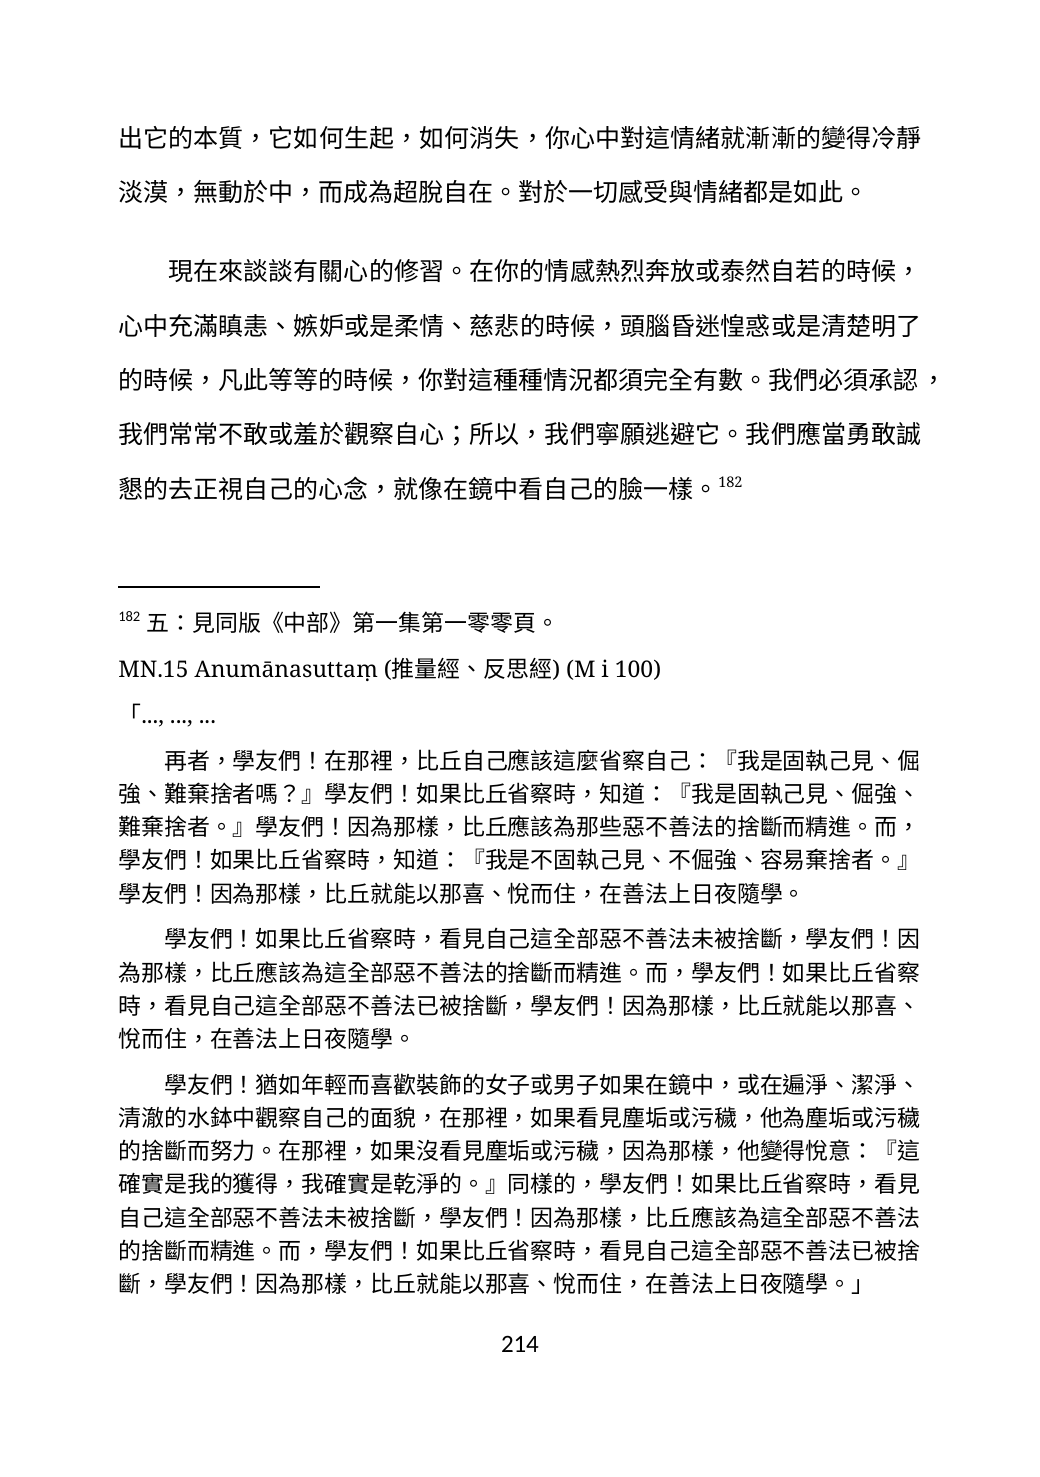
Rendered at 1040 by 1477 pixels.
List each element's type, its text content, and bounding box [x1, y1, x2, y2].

text 出它的本質，它如何生起，如何消失，你心中對這情緒就漸漸的變得冷靜淡漠，無動於中，而成為超脫自在。對於一切感受與情緒都是如此。 [118, 118, 921, 209]
text 「..., ..., ... [118, 697, 921, 730]
text MN.15 Anumānasuttaṃ (推量經、反思經) (M i 100) [118, 651, 921, 684]
text 現在來談談有關心的修習。在你的情感熱烈奔放或泰然自若的時候，心中充滿瞋恚、嫉妒或是柔情、慈悲的時候，頭腦昏迷惶惑或是清楚明了的時候，凡此等等的時候，你對這種種情況都須完全有數。我們必須承認，我們常常不敢或羞於觀察自心；所以，我們寧願逃避它。我們應當勇敢誠懇的去正視自己的心念，就像在鏡中看自己的臉一樣。 [118, 252, 921, 506]
text 五：見同版《中部》第一集第一零零頁。 [118, 605, 921, 638]
text 學友們！如果比丘省察時，看見自己這全部惡不善法未被捨斷，學友們！因為那樣，比丘應該為這全部惡不善法的捨斷而精進。而，學友們！如果比丘省察時，看見自己這全部惡不善法已被捨斷，學友們！因為那樣，比丘就能以那喜、悅而住，在善法上日夜隨學。 [118, 921, 921, 1054]
text 再者，學友們！在那裡，比丘自己應該這麼省察自己：『我是固執己見、倔強、難棄捨者嗎？』學友們！如果比丘省察時，知道：『我是固執己見、倔強、難棄捨者。』學友們！因為那樣，比丘應該為那些惡不善法的捨斷而精進。而，學友們！如果比丘省察時，知道：『我是不固執己見、不倔強、容易棄捨者。』學友們！因為那樣，比丘就能以那喜、悅而住，在善法上日夜隨學。 [118, 743, 921, 909]
text 學友們！猶如年輕而喜歡裝飾的女子或男子如果在鏡中，或在遍淨、潔淨、清澈的水鉢中觀察自己的面貌，在那裡，如果看見塵垢或污穢，他為塵垢或污穢的捨斷而努力。在那裡，如果沒看見塵垢或污穢，因為那樣，他變得悅意：『這確實是我的獲得，我確實是乾淨的。』同樣的，學友們！如果比丘省察時，看見自己這全部惡不善法未被捨斷，學友們！因為那樣，比丘應該為這全部惡不善法的捨斷而精進。而，學友們！如果比丘省察時，看見自己這全部惡不善法已被捨斷，學友們！因為那樣，比丘就能以那喜、悅而住，在善法上日夜隨學。」 [118, 1067, 921, 1299]
